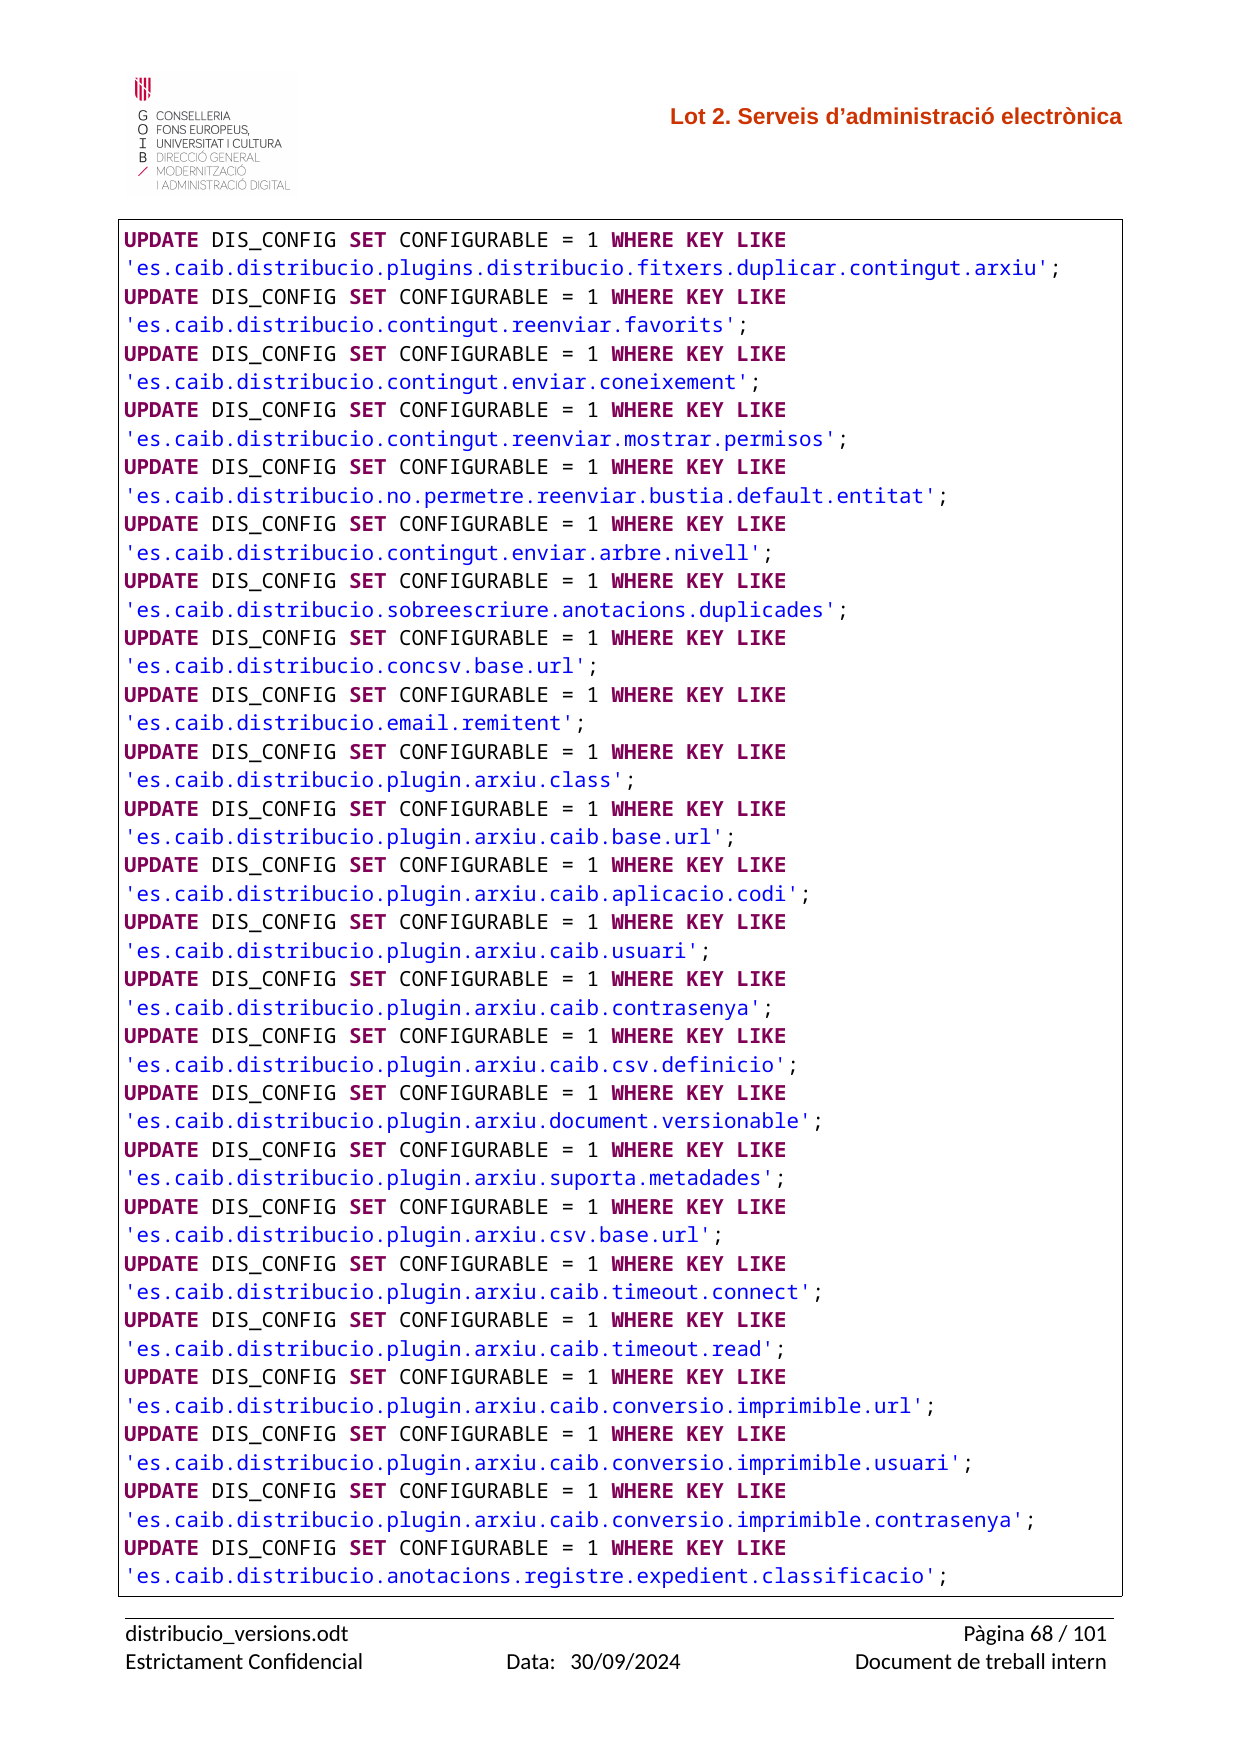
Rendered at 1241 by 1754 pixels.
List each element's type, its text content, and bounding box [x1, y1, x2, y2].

picture [126, 70, 299, 197]
table_header UPDATE DIS_CONFIG SET CONFIGURABLE = 1 WHERE KEY LIKE 'es.caib.distribucio.plugins.distribucio.fitxers.duplicar.contingut.arxiu'; UPDATE DIS_CONFIG SET CONFIGURABLE = 1 WHERE KEY LIKE 'es.caib.distribucio.contingut.reenviar.favorits'; UPDATE DIS_CONFIG SET CONFIGURABLE = 1 WHERE KEY LIKE 'es.caib.distribucio.contingut.enviar.coneixement'; UPDATE DIS_CONFIG SET CONFIGURABLE = 1 WHERE KEY LIKE 'es.caib.distribucio.contingut.reenviar.mostrar.permisos'; UPDATE DIS_CONFIG SET CONFIGURABLE = 1 WHERE KEY LIKE 'es.caib.distribucio.no.permetre.reenviar.bustia.default.entitat'; UPDATE DIS_CONFIG SET CONFIGURABLE = 1 WHERE KEY LIKE 'es.caib.distribucio.contingut.enviar.arbre.nivell'; UPDATE DIS_CONFIG SET CONFIGURABLE = 1 WHERE KEY LIKE 'es.caib.distribucio.sobreescriure.anotacions.duplicades'; UPDATE DIS_CONFIG SET CONFIGURABLE = 1 WHERE KEY LIKE 'es.caib.distribucio.concsv.base.url'; UPDATE DIS_CONFIG SET CONFIGURABLE = 1 WHERE KEY LIKE 'es.caib.distribucio.email.remitent'; UPDATE DIS_CONFIG SET CONFIGURABLE = 1 WHERE KEY LIKE 'es.caib.distribucio.plugin.arxiu.class'; UPDATE DIS_CONFIG SET CONFIGURABLE = 1 WHERE KEY LIKE 'es.caib.distribucio.plugin.arxiu.caib.base.url'; UPDATE DIS_CONFIG SET CONFIGURABLE = 1 WHERE KEY LIKE 'es.caib.distribucio.plugin.arxiu.caib.aplicacio.codi'; UPDATE DIS_CONFIG SET CONFIGURABLE = 1 WHERE KEY LIKE 'es.caib.distribucio.plugin.arxiu.caib.usuari'; UPDATE DIS_CONFIG SET CONFIGURABLE = 1 WHERE KEY LIKE 'es.caib.distribucio.plugin.arxiu.caib.contrasenya'; UPDATE DIS_CONFIG SET CONFIGURABLE = 1 WHERE KEY LIKE 'es.caib.distribucio.plugin.arxiu.caib.csv.definicio'; UPDATE DIS_CONFIG SET CONFIGURABLE = 1 WHERE KEY LIKE 'es.caib.distribucio.plugin.arxiu.document.versionable'; UPDATE DIS_CONFIG SET CONFIGURABLE = 1 WHERE KEY LIKE 'es.caib.distribucio.plugin.arxiu.suporta.metadades'; UPDATE DIS_CONFIG SET CONFIGURABLE = 1 WHERE KEY LIKE 'es.caib.distribucio.plugin.arxiu.csv.base.url'; UPDATE DIS_CONFIG SET CONFIGURABLE = 1 WHERE KEY LIKE 'es.caib.distribucio.plugin.arxiu.caib.timeout.connect'; UPDATE DIS_CONFIG SET CONFIGURABLE = 1 WHERE KEY LIKE 'es.caib.distribucio.plugin.arxiu.caib.timeout.read'; UPDATE DIS_CONFIG SET CONFIGURABLE = 1 WHERE KEY LIKE 'es.caib.distribucio.plugin.arxiu.caib.conversio.imprimible.url'; UPDATE DIS_CONFIG SET CONFIGURABLE = 1 WHERE KEY LIKE 'es.caib.distribucio.plugin.arxiu.caib.conversio.imprimible.usuari'; UPDATE DIS_CONFIG SET CONFIGURABLE = 1 WHERE KEY LIKE 'es.caib.distribucio.plugin.arxiu.caib.conversio.imprimible.contrasenya'; UPDATE DIS_CONFIG SET CONFIGURABLE = 1 WHERE KEY LIKE 'es.caib.distribucio.anotacions.registre.expedient.classificacio'; [119, 220, 1122, 1596]
